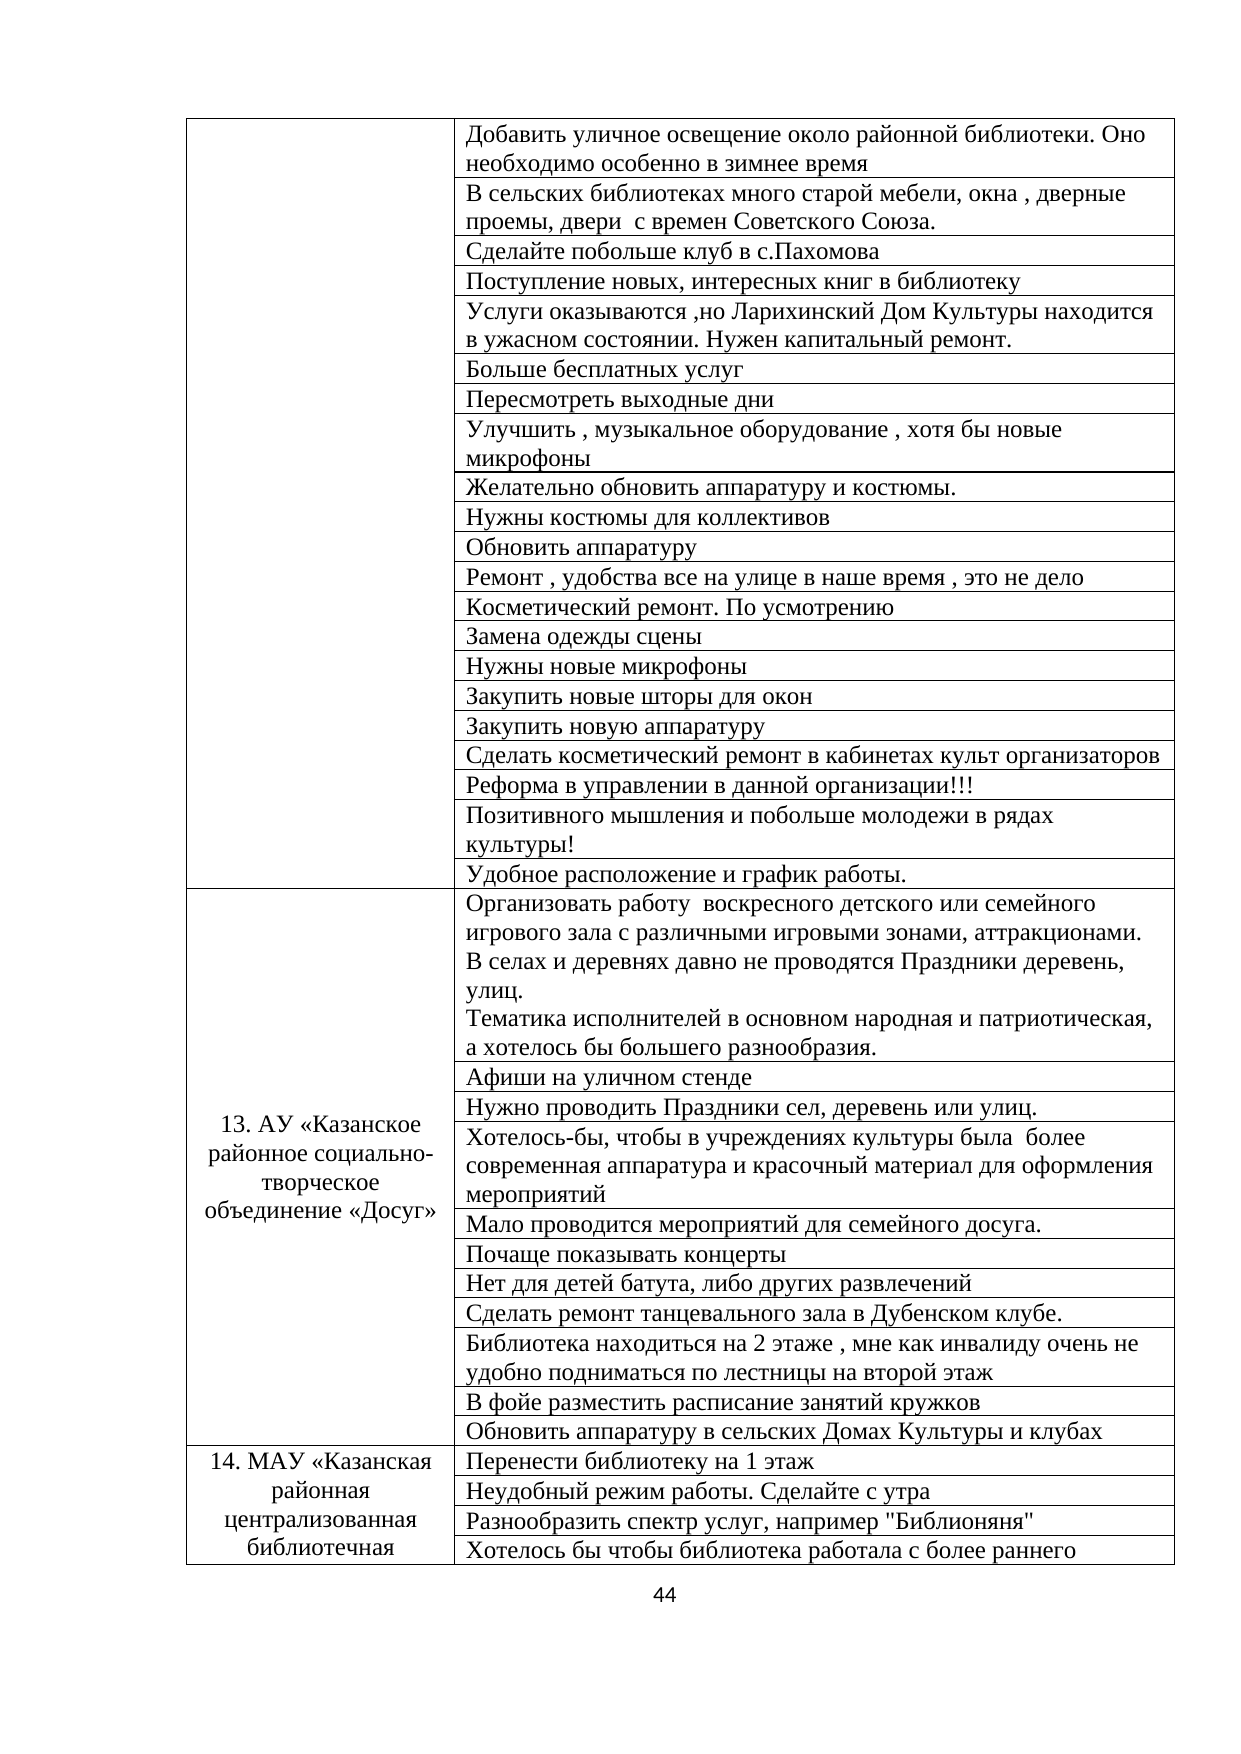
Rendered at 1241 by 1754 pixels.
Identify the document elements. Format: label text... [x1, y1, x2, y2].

table_cell Больше бесплатных услуг [455, 354, 1174, 383]
table_cell Неудобный режим работы. Сделайте с утра [455, 1476, 1174, 1505]
table_cell Удобное расположение и график работы. [455, 859, 1174, 887]
table_cell Желательно обновить аппаратуру и костюмы. [455, 473, 1174, 501]
table_cell Организовать работу воскресного детского или семейного игрового зала с различными игровыми зонами, аттракционами. В селах и деревнях давно не проводятся Праздники деревень, улиц. Тематика исполнителей в основном народная и патриотическая, а хотелось бы большего разнообразия. [455, 889, 1174, 1061]
table_cell В сельских библиотеках много старой мебели, окна , дверные проемы, двери с времен Советского Союза. [455, 178, 1174, 235]
table_cell Разнообразить спектр услуг, например "Библионяня" [455, 1506, 1174, 1534]
table_cell Косметический ремонт. По усмотрению [455, 592, 1174, 620]
table_cell 14. МАУ «Казанская районная централизованная библиотечная [187, 1446, 454, 1564]
table_cell Хотелось бы чтобы библиотека работала с более раннего [455, 1536, 1174, 1564]
table_cell Почаще показывать концерты [455, 1239, 1174, 1267]
table_cell Ремонт , удобства все на улице в наше время , это не дело [455, 562, 1174, 591]
table_cell Нужны новые микрофоны [455, 651, 1174, 680]
table_cell В фойе разместить расписание занятий кружков [455, 1387, 1174, 1415]
table_cell Нужны костюмы для коллективов [455, 502, 1174, 531]
table_cell Закупить новую аппаратуру [455, 711, 1174, 739]
table_cell Пересмотреть выходные дни [455, 384, 1174, 413]
table_cell Афиши на уличном стенде [455, 1062, 1174, 1091]
table_cell Обновить аппаратуру в сельских Домах Культуры и клубах [455, 1416, 1174, 1445]
table_cell Добавить уличное освещение около районной библиотеки. Оно необходимо особенно в зимнее время [455, 119, 1174, 177]
table_cell Мало проводится мероприятий для семейного досуга. [455, 1209, 1174, 1238]
table_cell Поступление новых, интересных книг в библиотеку [455, 266, 1174, 295]
table_cell Улучшить , музыкальное оборудование , хотя бы новые микрофоны [455, 414, 1174, 471]
table_cell Сделать косметический ремонт в кабинетах культ организаторов [455, 741, 1174, 769]
table_cell Услуги оказываются ,но Ларихинский Дом Культуры находится в ужасном состоянии. Нужен капитальный ремонт. [455, 296, 1174, 353]
table_cell Нет для детей батута, либо других развлечений [455, 1269, 1174, 1297]
table_cell Сделайте побольше клуб в с.Пахомова [455, 236, 1174, 265]
table_cell Сделать ремонт танцевального зала в Дубенском клубе. [455, 1298, 1174, 1327]
table_cell Позитивного мышления и побольше молодежи в рядах культуры! [455, 800, 1174, 858]
table_cell [187, 119, 454, 887]
table_cell Нужно проводить Праздники сел, деревень или улиц. [455, 1092, 1174, 1121]
table_cell Перенести библиотеку на 1 этаж [455, 1446, 1174, 1475]
table_cell Библиотека находиться на 2 этаже , мне как инвалиду очень не удобно подниматься по лестницы на второй этаж [455, 1328, 1174, 1386]
table_cell 13. АУ «Казанское районное социально-творческое объединение «Досуг» [187, 889, 454, 1445]
table_cell Закупить новые шторы для окон [455, 681, 1174, 710]
table_cell Реформа в управлении в данной организации!!! [455, 770, 1174, 799]
table_cell Обновить аппаратуру [455, 532, 1174, 561]
table_cell Хотелось-бы, чтобы в учреждениях культуры была более современная аппаратура и красочный материал для оформления мероприятий [455, 1122, 1174, 1208]
table_cell Замена одежды сцены [455, 621, 1174, 650]
